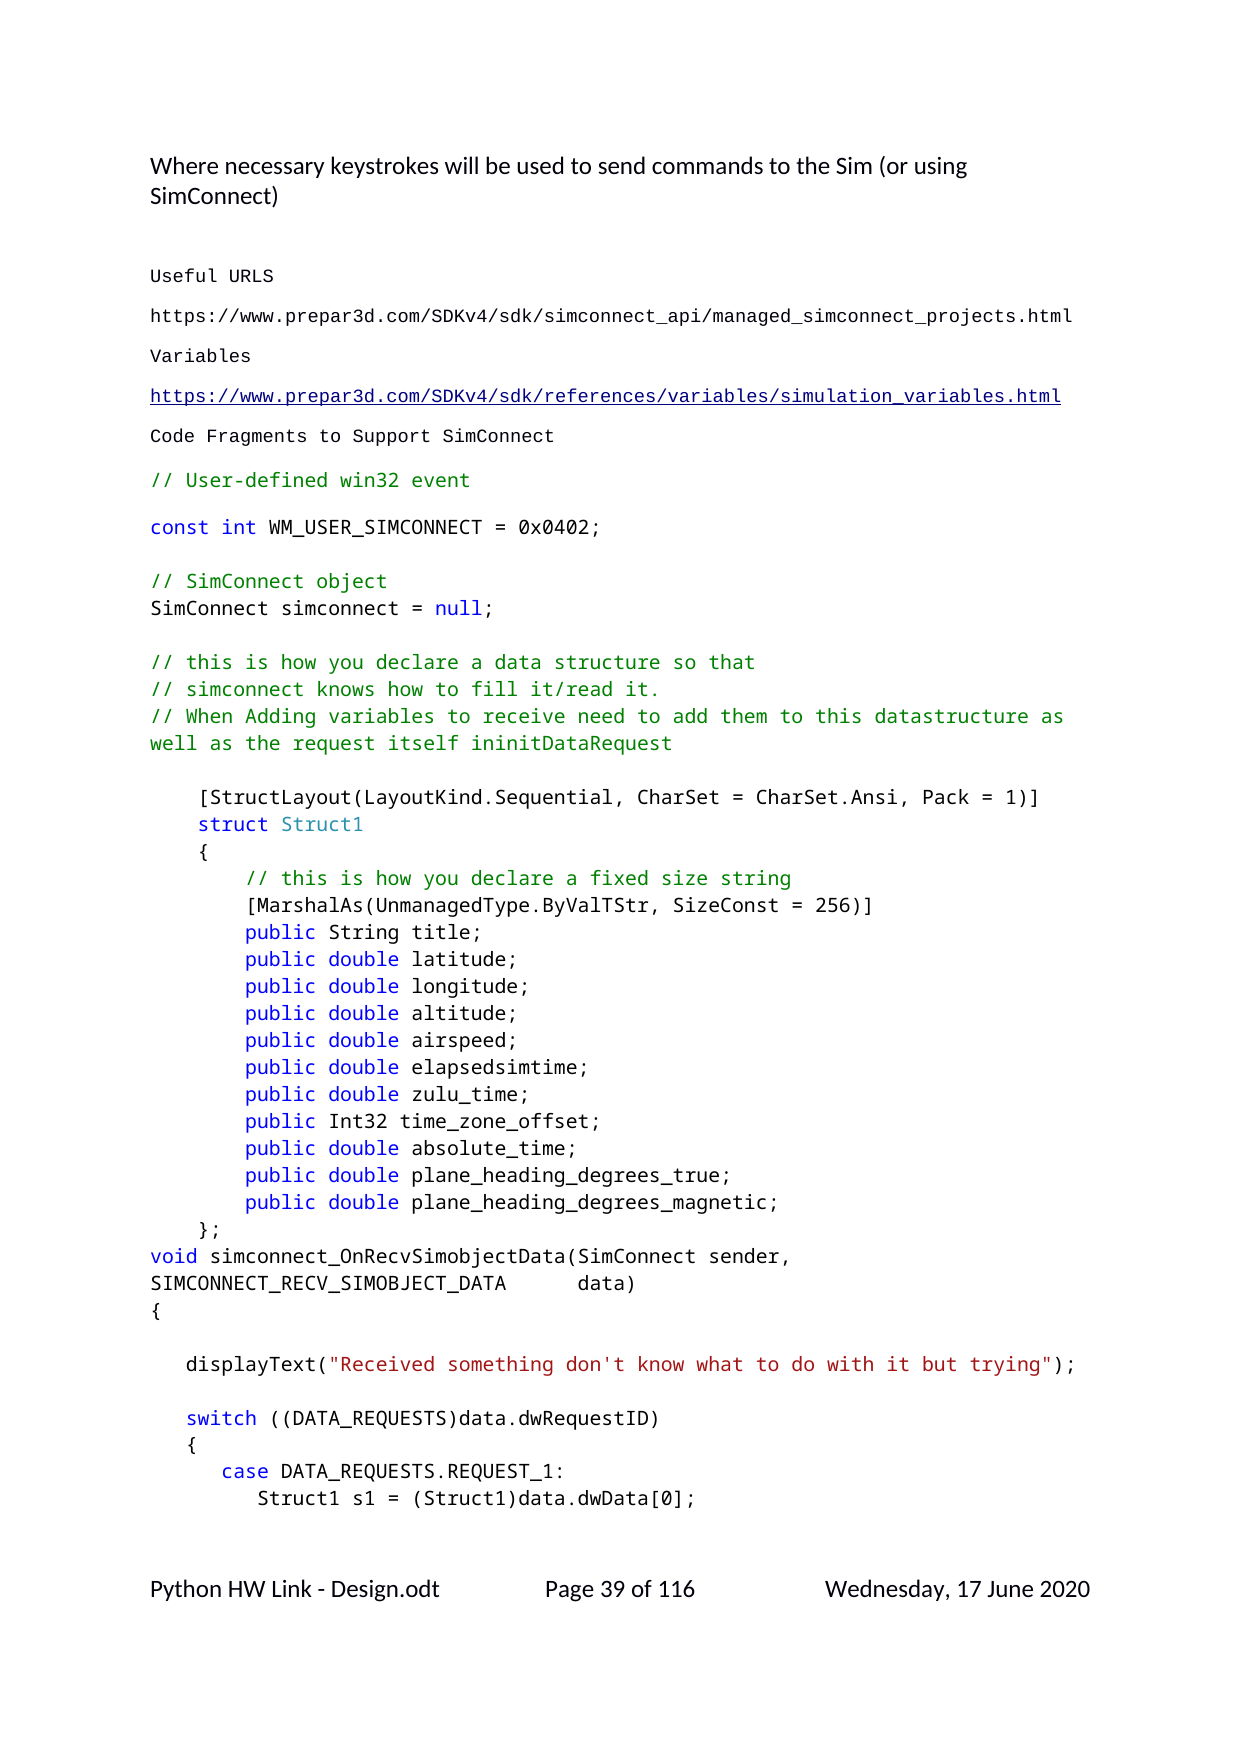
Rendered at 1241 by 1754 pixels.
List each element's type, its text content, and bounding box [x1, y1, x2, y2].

text public double longitude; [150, 972, 1090, 999]
text }; [150, 1215, 1090, 1242]
text public double altitude; [150, 999, 1090, 1026]
text void simconnect_OnRecvSimobjectData(SimConnect sender, SIMCONNECT_RECV_SIMOBJECT_DATA data) [150, 1242, 1090, 1296]
text https://www.prepar3d.com/SDKv4/sdk/simconnect_api/managed_simconnect_projects.html [150, 307, 1090, 328]
text public double plane_heading_degrees_true; [150, 1161, 1090, 1188]
text // When Adding variables to receive need to add them to this datastructure as well as the request itself ininitDataRequest [150, 702, 1090, 756]
text SimConnect simconnect = null; [150, 594, 1090, 621]
text struct Struct1 [150, 810, 1090, 837]
text { [150, 837, 1090, 864]
text // this is how you declare a fixed size string [150, 864, 1090, 891]
text Useful URLS [150, 267, 1090, 288]
text Struct1 s1 = (Struct1)data.dwData[0]; [150, 1485, 1090, 1512]
text public double elapsedsimtime; [150, 1053, 1090, 1080]
text switch ((DATA_REQUESTS)data.dwRequestID) [150, 1404, 1090, 1431]
text public String title; [150, 918, 1090, 945]
text public Int32 time_zone_offset; [150, 1107, 1090, 1134]
text const int WM_USER_SIMCONNECT = 0x0402; [150, 513, 1090, 540]
text Variables [150, 347, 1090, 368]
text [MarshalAs(UnmanagedType.ByValTStr, SizeConst = 256)] [150, 891, 1090, 918]
text case DATA_REQUESTS.REQUEST_1: [150, 1458, 1090, 1485]
text public double plane_heading_degrees_magnetic; [150, 1188, 1090, 1215]
text public double absolute_time; [150, 1134, 1090, 1161]
text // simconnect knows how to fill it/read it. [150, 675, 1090, 702]
text Where necessary keystrokes will be used to send commands to the Sim (or using SimConnect) [150, 150, 1090, 211]
text Code Fragments to Support SimConnect [150, 427, 1090, 448]
text { [150, 1431, 1090, 1458]
text public double airspeed; [150, 1026, 1090, 1053]
text // this is how you declare a data structure so that [150, 648, 1090, 675]
text // User-defined win32 event [150, 467, 1090, 493]
text displayText("Received something don't know what to do with it but trying"); [150, 1350, 1090, 1377]
text // SimConnect object [150, 567, 1090, 594]
text public double zulu_time; [150, 1080, 1090, 1107]
text public double latitude; [150, 945, 1090, 972]
text https://www.prepar3d.com/SDKv4/sdk/references/variables/simulation_variables.html [150, 387, 1090, 408]
text [StructLayout(LayoutKind.Sequential, CharSet = CharSet.Ansi, Pack = 1)] [150, 783, 1090, 810]
text { [150, 1296, 1090, 1323]
